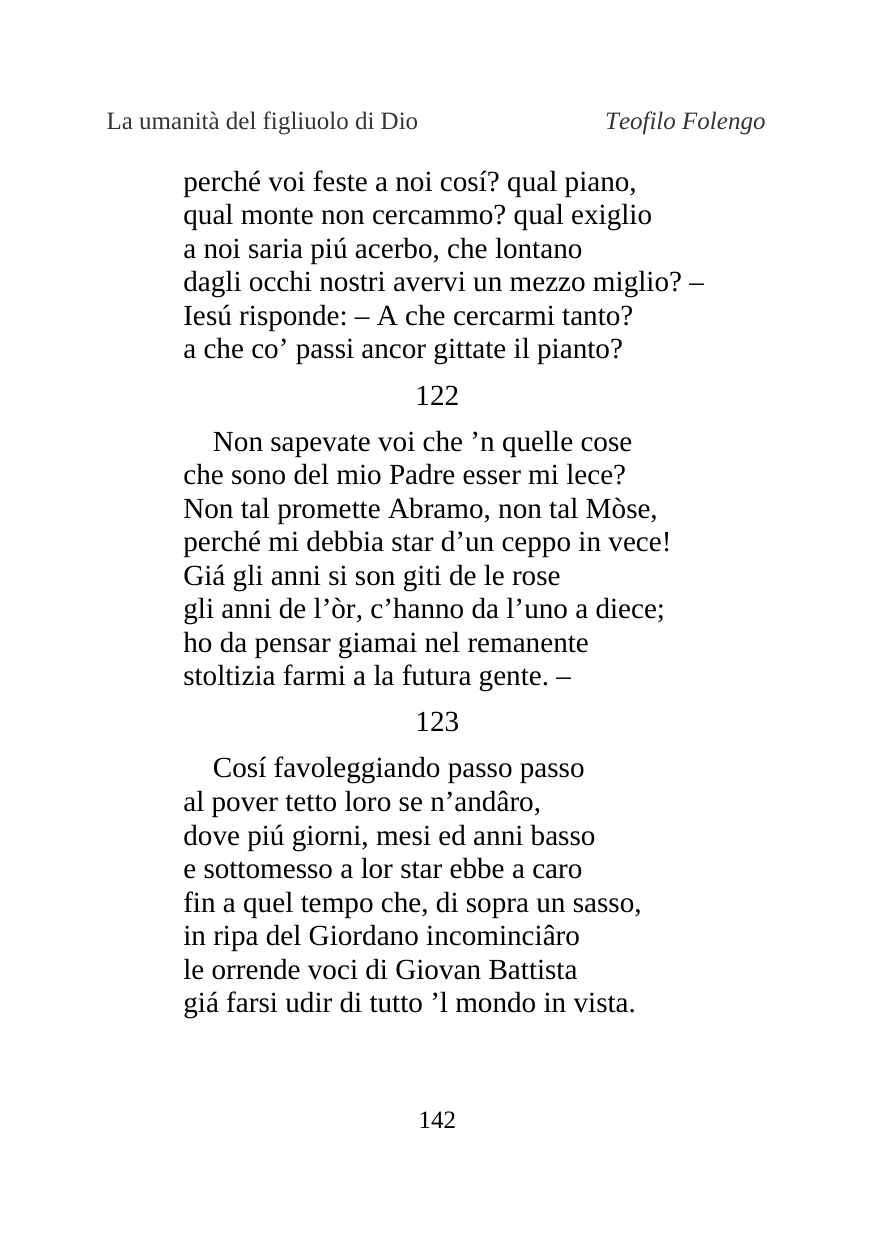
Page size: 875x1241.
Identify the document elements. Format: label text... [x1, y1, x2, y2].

text Non sapevate voi che ’n quelle cose che sono del mio Padre esser mi lece? Non tal promette Abramo, non tal Mòse, perché mi debbia star d’un ceppo in vece! Giá gli anni si son giti de le rose gli anni de l’òr, c’hanno da l’uno a diece; ho da pensar giamai nel remanente stoltizia farmi a la futura gente. – [183, 424, 768, 692]
text Cosí favoleggiando passo passo al pover tetto loro se n’andâro, dove piú giorni, mesi ed anni basso e sottomesso a lor star ebbe a caro fin a quel tempo che, di sopra un sasso, in ripa del Giordano incominciâro le orrende voci di Giovan Battista giá farsi udir di tutto ’l mondo in vista. [183, 751, 768, 1019]
text perché voi feste a noi cosí? qual piano, qual monte non cercammo? qual exiglio a noi saria piú acerbo, che lontano dagli occhi nostri avervi un mezzo miglio? – Iesú risponde: – A che cercarmi tanto? a che co’ passi ancor gittate il pianto? [183, 164, 768, 365]
text 122 [106, 378, 768, 411]
text 123 [106, 704, 768, 738]
